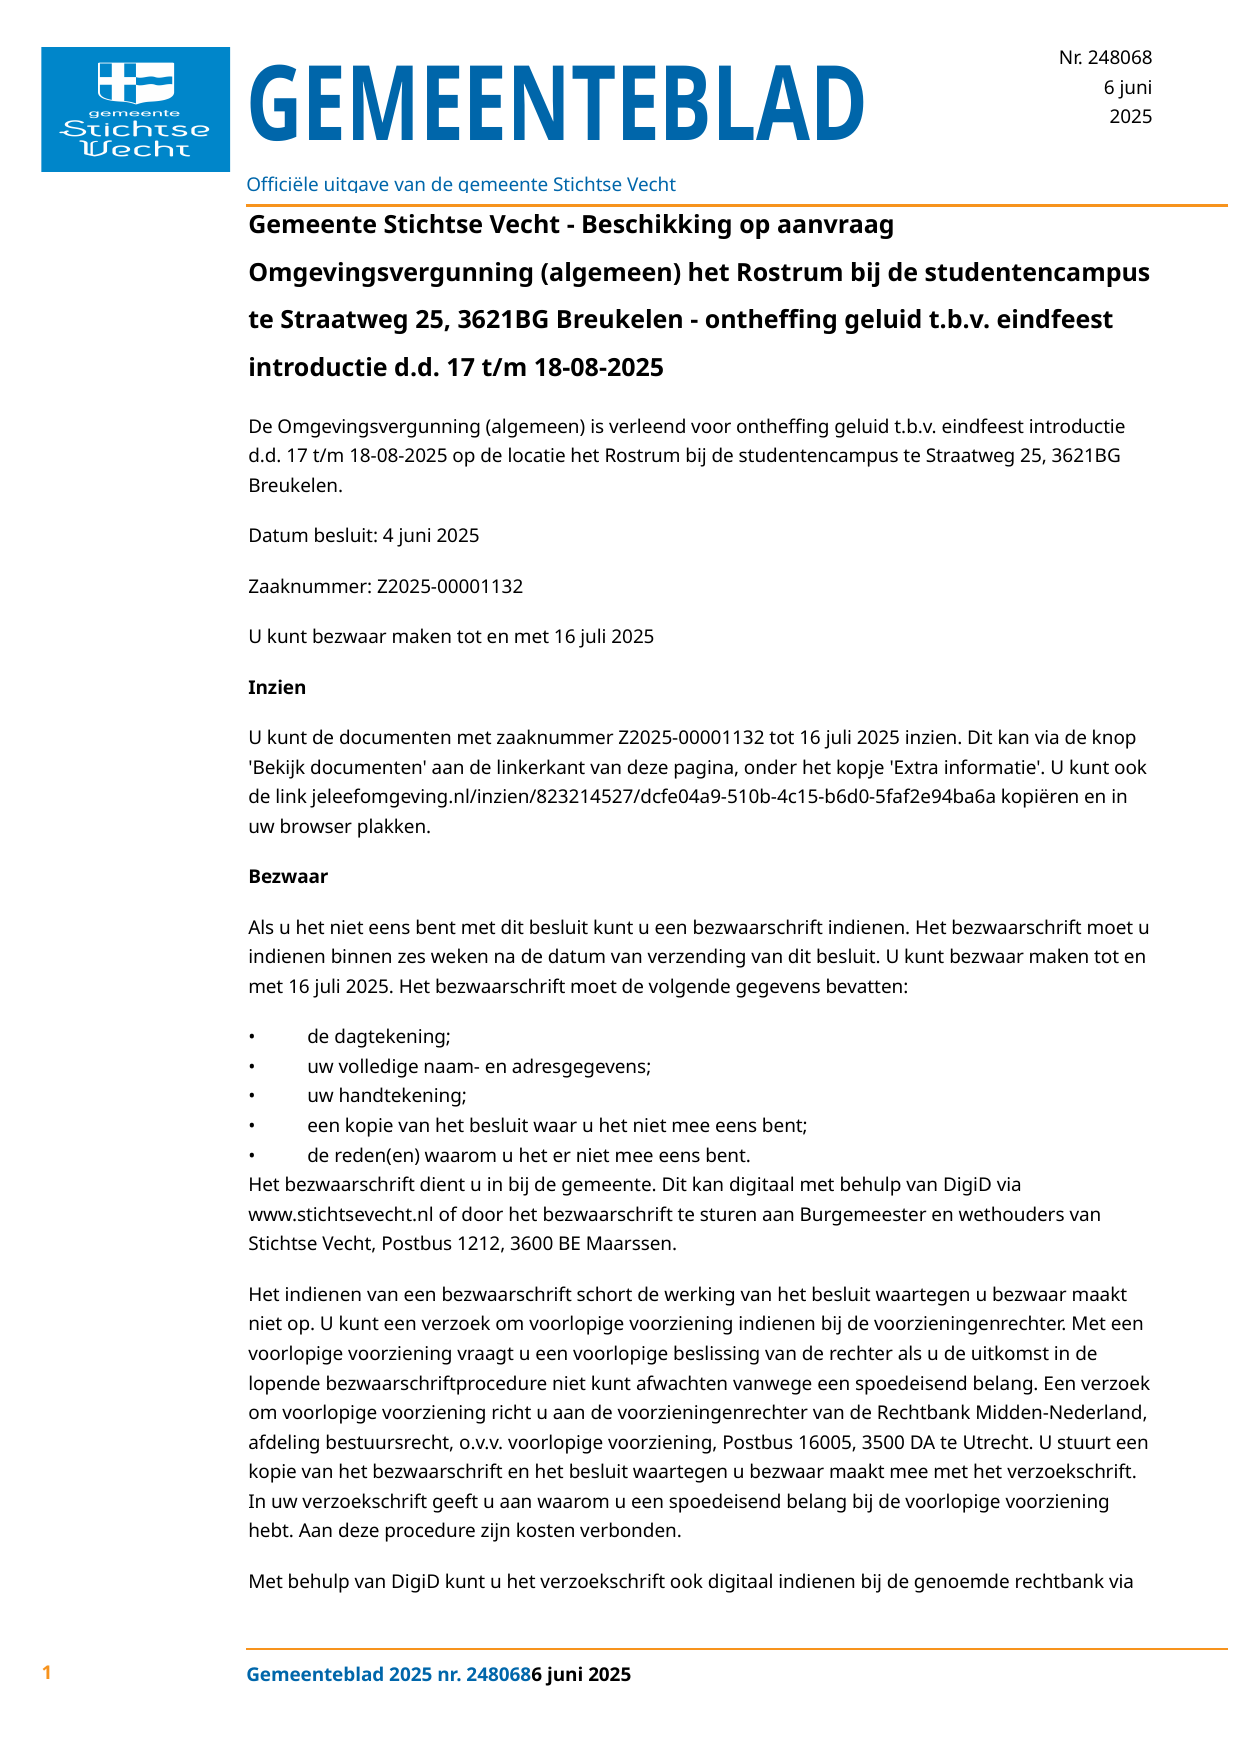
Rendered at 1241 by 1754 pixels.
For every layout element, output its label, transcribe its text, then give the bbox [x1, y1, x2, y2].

list uw handtekening; [248, 1083, 1152, 1108]
text U kunt bezwaar maken tot en met 16 juli 2025 [248, 623, 1152, 649]
text Inzien [248, 674, 1152, 700]
text Gemeente Stichtse Vecht - Beschikking op aanvraag Omgevingsvergunning (algemeen) het Rostrum bij de studentencampus te Straatweg 25, 3621BG Breukelen - ontheffing geluid t.b.v. eindfeest introductie d.d. 17 t/m 18-08-2025 [248, 207, 1152, 384]
text Met behulp van DigiD kunt u het verzoekschrift ook digitaal indienen bij de genoemde rechtbank via [248, 1568, 1152, 1594]
text U kunt de documenten met zaaknummer Z2025-00001132 tot 16 juli 2025 inzien. Dit kan via de knop 'Bekijk documenten' aan de linkerkant van deze pagina, onder het kopje 'Extra informatie'. U kunt ook de link jeleefomgeving.nl/inzien/823214527/dcfe04a9-510b-4c15-b6d0-5faf2e94ba6a kopiëren en in uw browser plakken. [248, 724, 1152, 839]
text Het bezwaarschrift dient u in bij de gemeente. Dit kan digitaal met behulp van DigiD via www.stichtsevecht.nl of door het bezwaarschrift te sturen aan Burgemeester en wethouders van Stichtse Vecht, Postbus 1212, 3600 BE Maarssen. [248, 1171, 1152, 1256]
list de reden(en) waarom u het er niet mee eens bent. [248, 1142, 1152, 1168]
list een kopie van het besluit waar u het niet mee eens bent; [248, 1112, 1152, 1138]
picture [99, 63, 135, 101]
text Zaaknummer: Z2025-00001132 [248, 573, 1152, 599]
text Het indienen van een bezwaarschrift schort de werking van het besluit waartegen u bezwaar maakt niet op. U kunt een verzoek om voorlopige voorziening indienen bij de voorzieningenrechter. Met een voorlopige voorziening vraagt u een voorlopige beslissing van de rechter als u de uitkomst in de lopende bezwaarschriftprocedure niet kunt afwachten vanwege een spoedeisend belang. Een verzoek om voorlopige voorziening richt u aan de voorzieningenrechter van de Rechtbank Midden-Nederland, afdeling bestuursrecht, o.v.v. voorlopige voorziening, Postbus 16005, 3500 DA te Utrecht. U stuurt een kopie van het bezwaarschrift en het besluit waartegen u bezwaar maakt mee met het verzoekschrift. In uw verzoekschrift geeft u aan waarom u een spoedeisend belang bij de voorlopige voorziening hebt. Aan deze procedure zijn kosten verbonden. [248, 1281, 1152, 1543]
list uw volledige naam- en adresgegevens; [248, 1053, 1152, 1079]
list de dagtekening; [248, 1023, 1152, 1049]
text Datum besluit: 4 juni 2025 [248, 523, 1152, 548]
text Als u het niet eens bent met dit besluit kunt u een bezwaarschrift indienen. Het bezwaarschrift moet u indienen binnen zes weken na de datum van verzending van dit besluit. U kunt bezwaar maken tot en met 16 juli 2025. Het bezwaarschrift moet de volgende gegevens bevatten: [248, 914, 1152, 999]
text De Omgevingsvergunning (algemeen) is verleend voor ontheffing geluid t.b.v. eindfeest introductie d.d. 17 t/m 18-08-2025 op de locatie het Rostrum bij de studentencampus te Straatweg 25, 3621BG Breukelen. [248, 413, 1152, 498]
text Bezwaar [248, 863, 1152, 889]
picture [137, 63, 174, 103]
